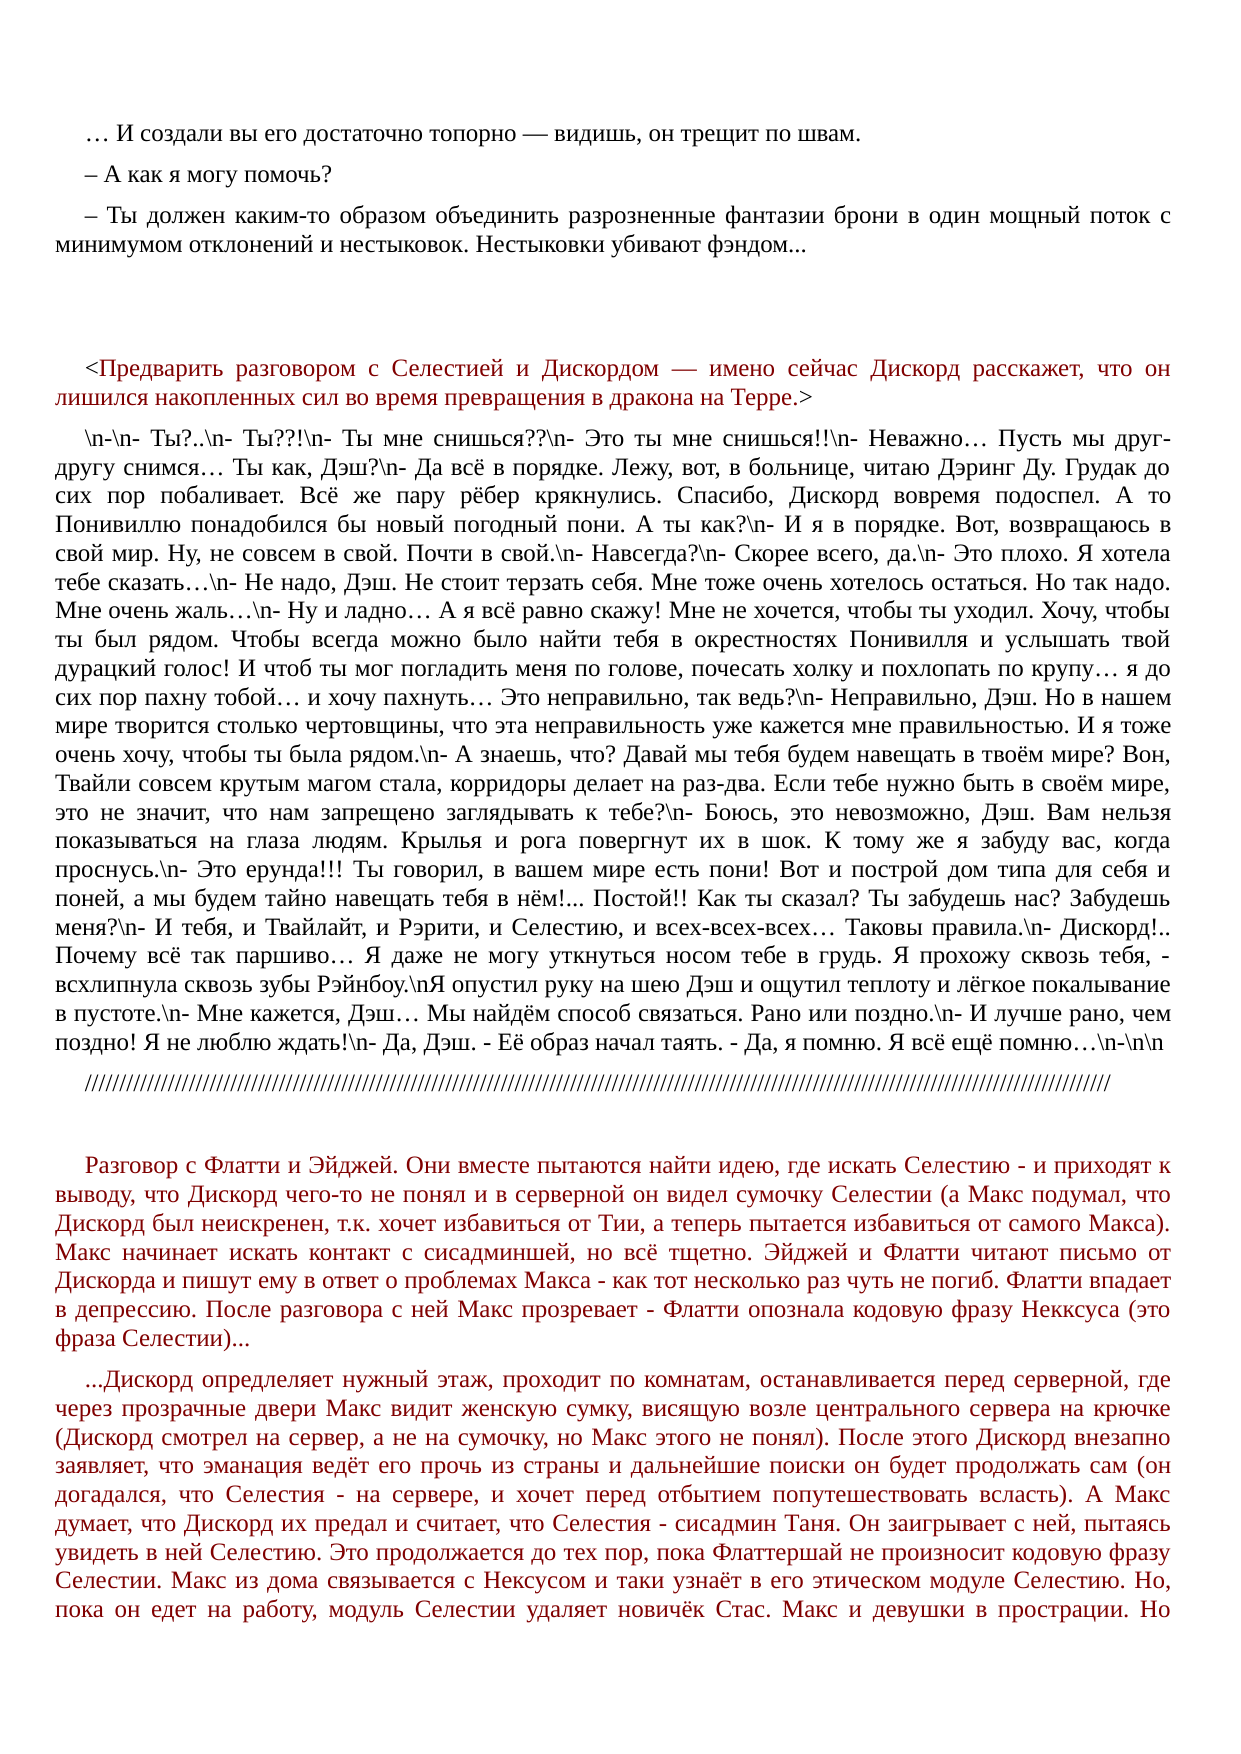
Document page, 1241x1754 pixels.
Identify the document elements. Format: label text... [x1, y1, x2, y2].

text <Предварить разговором с Селестией и Дискордом — имено сейчас Дискорд расскажет, что он лишился накопленных сил во время превращения в дракона на Терре.> [55, 353, 1172, 411]
text – А как я могу помочь? [55, 159, 1172, 188]
text … И создали вы его достаточно топорно — видишь, он трещит по швам. [55, 118, 1172, 147]
text \n-\n- Ты?..\n- Ты??!\n- Ты мне снишься??\n- Это ты мне снишься!!\n- Неважно… Пусть мы друг-другу снимся… Ты как, Дэш?\n- Да всё в порядке. Лежу, вот, в больнице, читаю Дэринг Ду. Грудак до сих пор побаливает. Всё же пару рёбер крякнулись. Спасибо, Дискорд вовремя подоспел. А то Понивиллю понадобился бы новый погодный пони. А ты как?\n- И я в порядке. Вот, возвращаюсь в свой мир. Ну, не совсем в свой. Почти в свой.\n- Навсегда?\n- Скорее всего, да.\n- Это плохо. Я хотела тебе сказать…\n- Не надо, Дэш. Не стоит терзать себя. Мне тоже очень хотелось остаться. Но так надо. Мне очень жаль…\n- Ну и ладно… А я всё равно скажу! Мне не хочется, чтобы ты уходил. Хочу, чтобы ты был рядом. Чтобы всегда можно было найти тебя в окрестностях Понивилля и услышать твой дурацкий голос! И чтоб ты мог погладить меня по голове, почесать холку и похлопать по крупу… я до сих пор пахну тобой… и хочу пахнуть… Это неправильно, так ведь?\n- Неправильно, Дэш. Но в нашем мире творится столько чертовщины, что эта неправильность уже кажется мне правильностью. И я тоже очень хочу, чтобы ты была рядом.\n- А знаешь, что? Давай мы тебя будем навещать в твоём мире? Вон, Твайли совсем крутым магом стала, корридоры делает на раз-два. Если тебе нужно быть в своём мире, это не значит, что нам запрещено заглядывать к тебе?\n- Боюсь, это невозможно, Дэш. Вам нельзя показываться на глаза людям. Крылья и рога повергнут их в шок. К тому же я забуду вас, когда проснусь.\n- Это ерунда!!! Ты говорил, в вашем мире есть пони! Вот и построй дом типа для себя и поней, а мы будем тайно навещать тебя в нём!... Постой!! Как ты сказал? Ты забудешь нас? Забудешь меня?\n- И тебя, и Твайлайт, и Рэрити, и Селестию, и всех-всех-всех… Таковы правила.\n- Дискорд!.. Почему всё так паршиво… Я даже не могу уткнуться носом тебе в грудь. Я прохожу сквозь тебя, - всхлипнула сквозь зубы Рэйнбоу.\nЯ опустил руку на шею Дэш и ощутил теплоту и лёгкое покалывание в пустоте.\n- Мне кажется, Дэш… Мы найдём способ связаться. Рано или поздно.\n- И лучше рано, чем поздно! Я не люблю ждать!\n- Да, Дэш. - Её образ начал таять. - Да, я помню. Я всё ещё помню…\n-\n\n [55, 423, 1172, 1056]
text – Ты должен каким-то образом объединить разрозненные фантазии брони в один мощный поток с минимумом отклонений и нестыковок. Нестыковки убивают фэндом... [55, 201, 1172, 258]
text Разговор с Флатти и Эйджей. Они вместе пытаются найти идею, где искать Селестию - и приходят к выводу, что Дискорд чего-то не понял и в серверной он видел сумочку Селестии (а Макс подумал, что Дискорд был неискренен, т.к. хочет избавиться от Тии, а теперь пытается избавиться от самого Макса). Макс начинает искать контакт с сисадминшей, но всё тщетно. Эйджей и Флатти читают письмо от Дискорда и пишут ему в ответ о проблемах Макса - как тот несколько раз чуть не погиб. Флатти впадает в депрессию. После разговора с ней Макс прозревает - Флатти опознала кодовую фразу Некксуса (это фраза Селестии)... [55, 1151, 1172, 1352]
text ...Дискорд опредлеляет нужный этаж, проходит по комнатам, останавливается перед серверной, где через прозрачные двери Макс видит женскую сумку, висящую возле центрального сервера на крючке (Дискорд смотрел на сервер, а не на сумочку, но Макс этого не понял). После этого Дискорд внезапно заявляет, что эманация ведёт его прочь из страны и дальнейшие поиски он будет продолжать сам (он догадался, что Селестия - на сервере, и хочет перед отбытием попутешествовать всласть). А Макс думает, что Дискорд их предал и считает, что Селестия - сисадмин Таня. Он заигрывает с ней, пытаясь увидеть в ней Селестию. Это продолжается до тех пор, пока Флаттершай не произносит кодовую фразу Селестии. Макс из дома связывается с Нексусом и таки узнаёт в его этическом модуле Селестию. Но, пока он едет на работу, модуль Селестии удаляет новичёк Стас. Макс и девушки в прострации. Но [55, 1364, 1172, 1623]
text //////////////////////////////////////////////////////////////////////////////////////////////////////////////////////////////////////////////////// [55, 1068, 1172, 1097]
